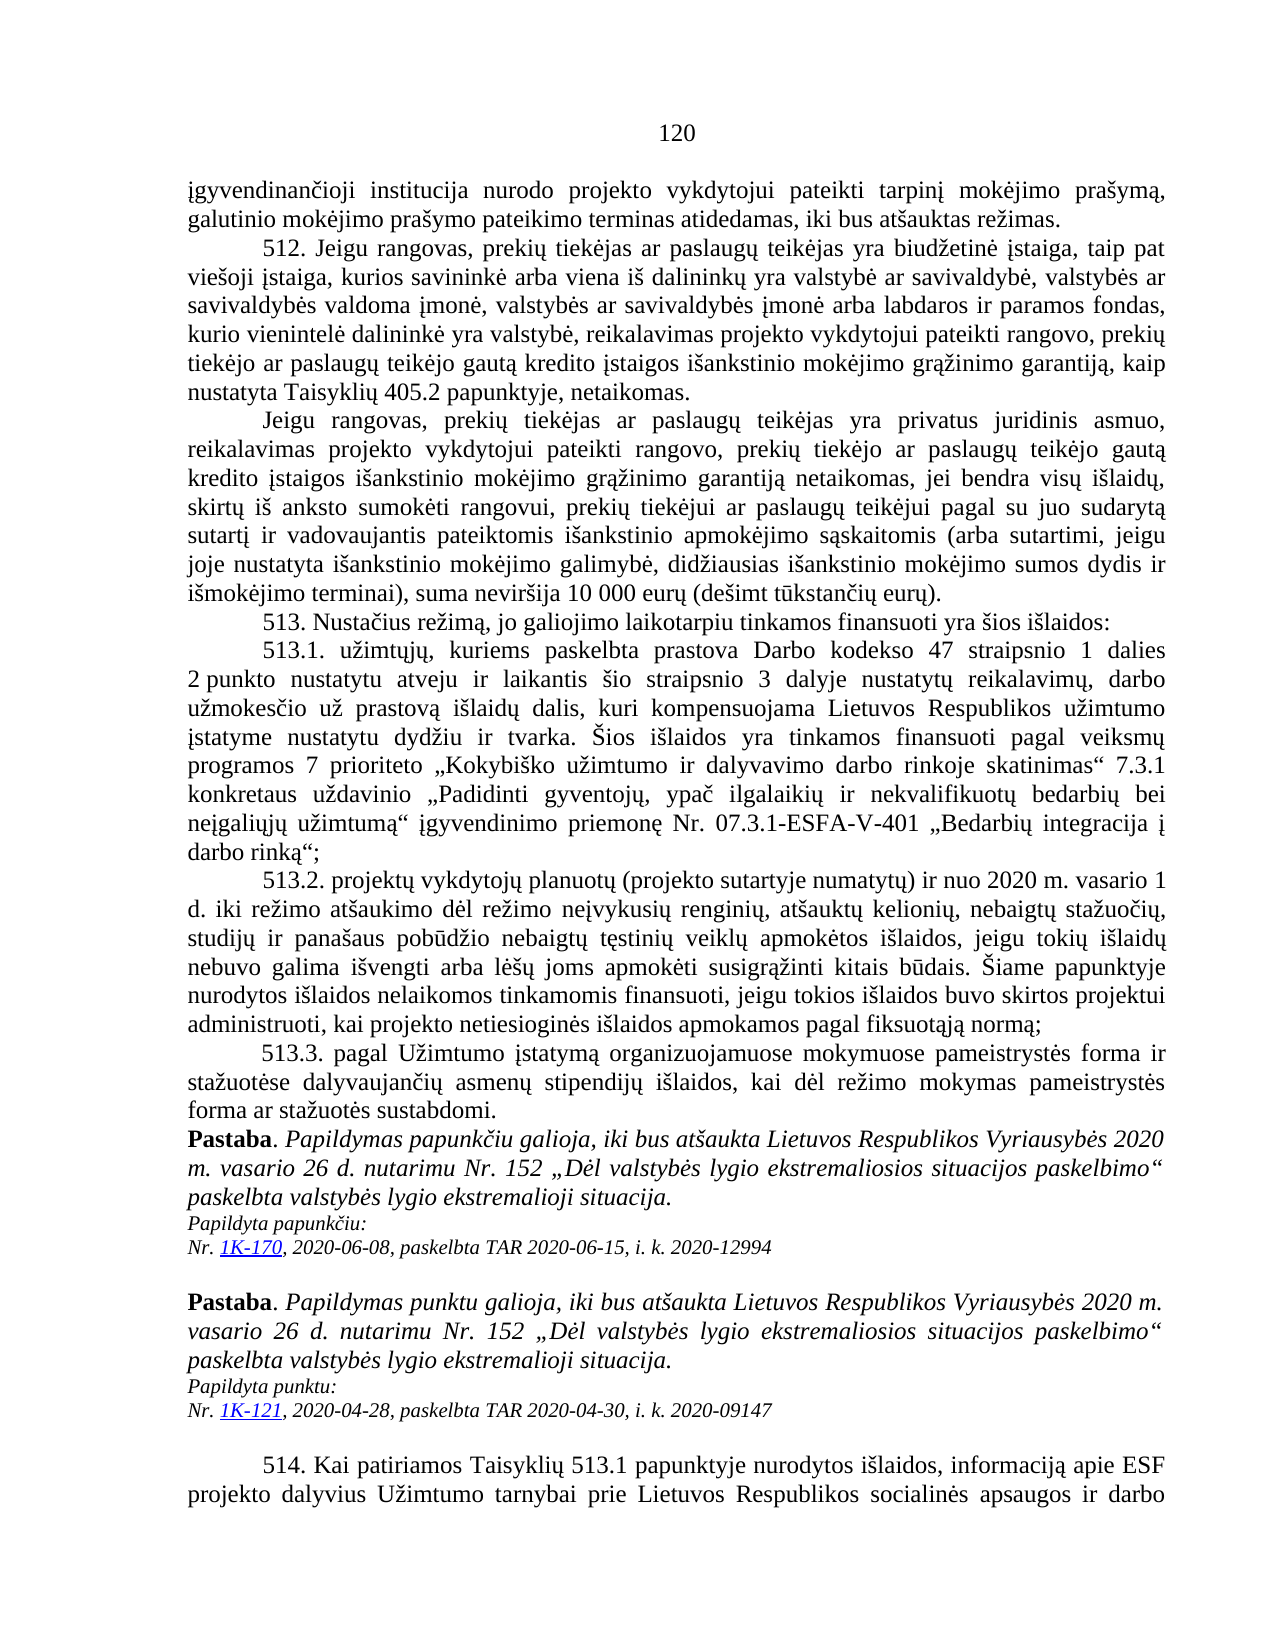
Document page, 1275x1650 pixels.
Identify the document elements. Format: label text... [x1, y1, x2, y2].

text Jeigu rangovas, prekių tiekėjas ar paslaugų teikėjas yra privatus juridinis asmuo, reikalavimas projekto vykdytojui pateikti rangovo, prekių tiekėjo ar paslaugų teikėjo gautą kredito įstaigos išankstinio mokėjimo grąžinimo garantiją netaikomas, jei bendra visų išlaidų, skirtų iš anksto sumokėti rangovui, prekių tiekėjui ar paslaugų teikėjui pagal su juo sudarytą sutartį ir vadovaujantis pateiktomis išankstinio apmokėjimo sąskaitomis (arba sutartimi, jeigu joje nustatyta išankstinio mokėjimo galimybė, didžiausias išankstinio mokėjimo sumos dydis ir išmokėjimo terminai), suma neviršija 10 000 eurų (dešimt tūkstančių eurų). [187, 406, 1167, 607]
text 512. Jeigu rangovas, prekių tiekėjas ar paslaugų teikėjas yra biudžetinė įstaiga, taip pat viešoji įstaiga, kurios savininkė arba viena iš dalininkų yra valstybė ar savivaldybė, valstybės ar savivaldybės valdoma įmonė, valstybės ar savivaldybės įmonė arba labdaros ir paramos fondas, kurio vienintelė dalininkė yra valstybė, reikalavimas projekto vykdytojui pateikti rangovo, prekių tiekėjo ar paslaugų teikėjo gautą kredito įstaigos išankstinio mokėjimo grąžinimo garantiją, kaip nustatyta Taisyklių 405.2 papunktyje, netaikomas. [187, 233, 1167, 406]
text Nr. 1K-121, 2020-04-28, paskelbta TAR 2020-04-30, i. k. 2020-09147 [187, 1398, 1167, 1422]
text Papildyta papunkčiu: [187, 1211, 1167, 1235]
text 513.1. užimtųjų, kuriems paskelbta prastova Darbo kodekso 47 straipsnio 1 dalies 2 punkto nustatytu atveju ir laikantis šio straipsnio 3 dalyje nustatytų reikalavimų, darbo užmokesčio už prastovą išlaidų dalis, kuri kompensuojama Lietuvos Respublikos užimtumo įstatyme nustatytu dydžiu ir tvarka. Šios išlaidos yra tinkamos finansuoti pagal veiksmų programos 7 prioriteto „Kokybiško užimtumo ir dalyvavimo darbo rinkoje skatinimas“ 7.3.1 konkretaus uždavinio „Padidinti gyventojų, ypač ilgalaikių ir nekvalifikuotų bedarbių bei neįgaliųjų užimtumą“ įgyvendinimo priemonę Nr. 07.3.1-ESFA-V-401 „Bedarbių integracija į darbo rinką“; [187, 636, 1167, 866]
text Pastaba. Papildymas papunkčiu galioja, iki bus atšaukta Lietuvos Respublikos Vyriausybės 2020 m. vasario 26 d. nutarimu Nr. 152 „Dėl valstybės lygio ekstremaliosios situacijos paskelbimo“ paskelbta valstybės lygio ekstremalioji situacija. [187, 1124, 1167, 1211]
text 513. Nustačius režimą, jo galiojimo laikotarpiu tinkamos finansuoti yra šios išlaidos: [187, 607, 1167, 636]
text įgyvendinančioji institucija nurodo projekto vykdytojui pateikti tarpinį mokėjimo prašymą, galutinio mokėjimo prašymo pateikimo terminas atidedamas, iki bus atšauktas režimas. [187, 176, 1167, 233]
text 513.3. pagal Užimtumo įstatymą organizuojamuose mokymuose pameistrystės forma ir stažuotėse dalyvaujančių asmenų stipendijų išlaidos, kai dėl režimo mokymas pameistrystės forma ar stažuotės sustabdomi. [187, 1038, 1167, 1124]
text 513.2. projektų vykdytojų planuotų (projekto sutartyje numatytų) ir nuo 2020 m. vasario 1 d. iki režimo atšaukimo dėl režimo neįvykusių renginių, atšauktų kelionių, nebaigtų stažuočių, studijų ir panašaus pobūdžio nebaigtų tęstinių veiklų apmokėtos išlaidos, jeigu tokių išlaidų nebuvo galima išvengti arba lėšų joms apmokėti susigrąžinti kitais būdais. Šiame papunktyje nurodytos išlaidos nelaikomos tinkamomis finansuoti, jeigu tokios išlaidos buvo skirtos projektui administruoti, kai projekto netiesioginės išlaidos apmokamos pagal fiksuotąją normą; [187, 866, 1167, 1038]
text 514. Kai patiriamos Taisyklių 513.1 papunktyje nurodytos išlaidos, informaciją apie ESF projekto dalyvius Užimtumo tarnybai prie Lietuvos Respublikos socialinės apsaugos ir darbo [187, 1451, 1167, 1508]
text Papildyta punktu: [187, 1374, 1167, 1398]
text Nr. 1K-170, 2020-06-08, paskelbta TAR 2020-06-15, i. k. 2020-12994 [187, 1235, 1167, 1259]
text Pastaba. Papildymas punktu galioja, iki bus atšaukta Lietuvos Respublikos Vyriausybės 2020 m. vasario 26 d. nutarimu Nr. 152 „Dėl valstybės lygio ekstremaliosios situacijos paskelbimo“ paskelbta valstybės lygio ekstremalioji situacija. [187, 1287, 1167, 1374]
